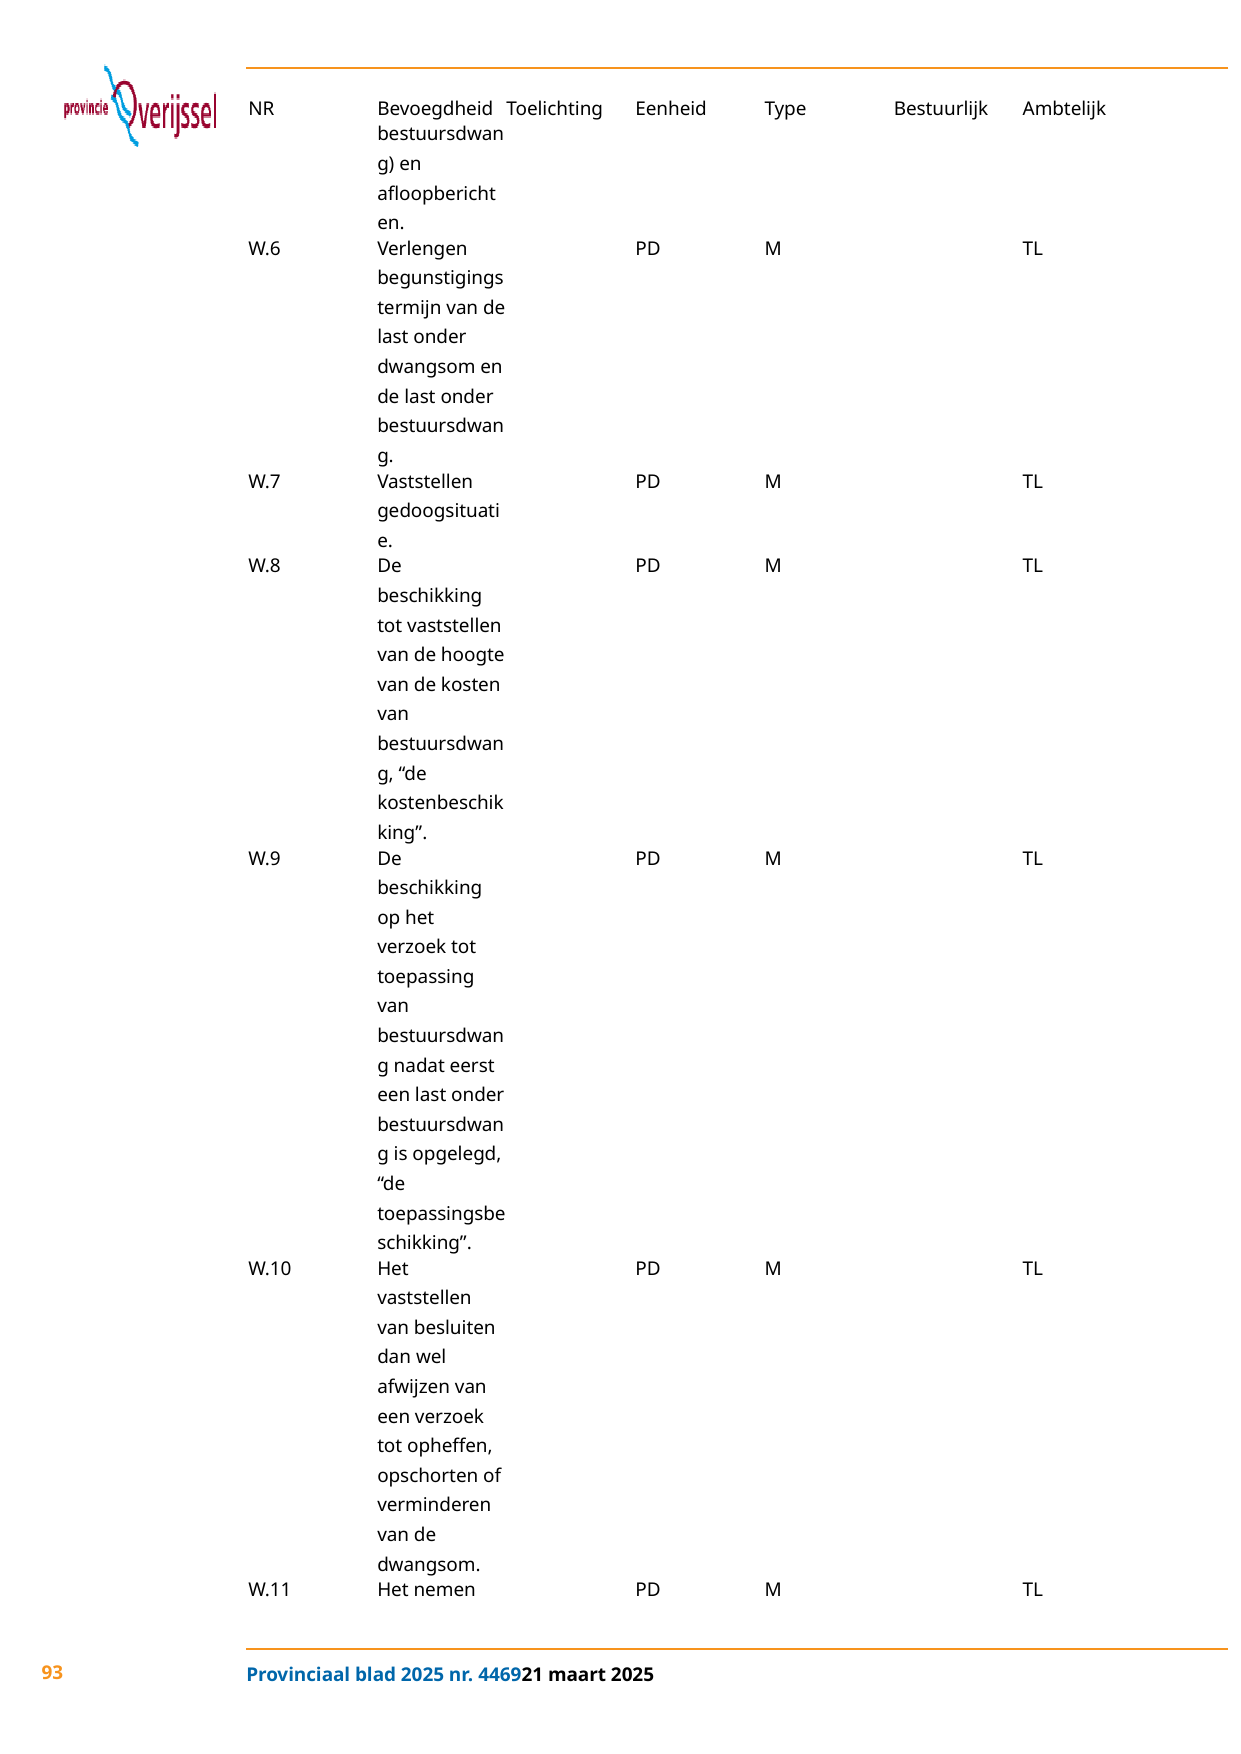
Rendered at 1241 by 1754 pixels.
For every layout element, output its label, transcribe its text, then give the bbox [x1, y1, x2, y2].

table_cell PD [635, 845, 764, 1255]
table_cell M [764, 553, 893, 845]
table_cell [764, 121, 893, 235]
table_cell W.10 [248, 1255, 377, 1577]
table_cell [506, 235, 635, 468]
table_cell TL [1023, 1255, 1152, 1577]
table_header Bevoegdheid [377, 95, 506, 121]
table_cell De beschikking tot vaststellen van de hoogte van de kosten van bestuursdwang, “de kostenbeschikking”. [377, 553, 506, 845]
table_cell [248, 121, 377, 235]
table_header Toelichting [506, 95, 635, 121]
table_cell [894, 1577, 1022, 1602]
table_cell TL [1023, 845, 1152, 1255]
picture [41, 47, 231, 172]
table_header Bestuurlijk [894, 95, 1022, 121]
table_cell TL [1023, 1577, 1152, 1602]
table_cell PD [635, 468, 764, 553]
table_cell [506, 1255, 635, 1577]
table_cell [894, 468, 1022, 553]
table_cell PD [635, 1577, 764, 1602]
table_header Type [764, 95, 893, 121]
table_cell W.11 [248, 1577, 377, 1602]
table_cell [506, 468, 635, 553]
table_cell [506, 121, 635, 235]
table_cell W.7 [248, 468, 377, 553]
table_cell Verlengen begunstigingstermijn van de last onder dwangsom en de last onder bestuursdwang. [377, 235, 506, 468]
table_cell W.6 [248, 235, 377, 468]
table_cell [894, 845, 1022, 1255]
table_cell Het vaststellen van besluiten dan wel afwijzen van een verzoek tot opheffen, opschorten of verminderen van de dwangsom. [377, 1255, 506, 1577]
table_cell PD [635, 235, 764, 468]
table_cell [894, 235, 1022, 468]
table_cell TL [1023, 468, 1152, 553]
table_cell [1023, 121, 1152, 235]
table_cell [894, 121, 1022, 235]
table_cell W.8 [248, 553, 377, 845]
table_cell TL [1023, 235, 1152, 468]
table_cell [506, 845, 635, 1255]
table_cell TL [1023, 553, 1152, 845]
table_header Eenheid [635, 95, 764, 121]
table_header NR [248, 95, 377, 121]
table_cell Het nemen [377, 1577, 506, 1602]
table_cell PD [635, 1255, 764, 1577]
table_cell De beschikking op het verzoek tot toepassing van bestuursdwang nadat eerst een last onder bestuursdwang is opgelegd, “de toepassingsbeschikking”. [377, 845, 506, 1255]
table_header Ambtelijk [1023, 95, 1152, 121]
table_cell [894, 1255, 1022, 1577]
table_cell W.9 [248, 845, 377, 1255]
table_cell [506, 553, 635, 845]
table_cell M [764, 1577, 893, 1602]
table_cell bestuursdwang) en afloopberichten. [377, 121, 506, 235]
table_cell [506, 1577, 635, 1602]
table_cell M [764, 1255, 893, 1577]
table_cell PD [635, 553, 764, 845]
table_cell Vaststellen gedoogsituatie. [377, 468, 506, 553]
table_cell M [764, 235, 893, 468]
table_cell [894, 553, 1022, 845]
table_cell [635, 121, 764, 235]
table_cell M [764, 468, 893, 553]
table_cell M [764, 845, 893, 1255]
